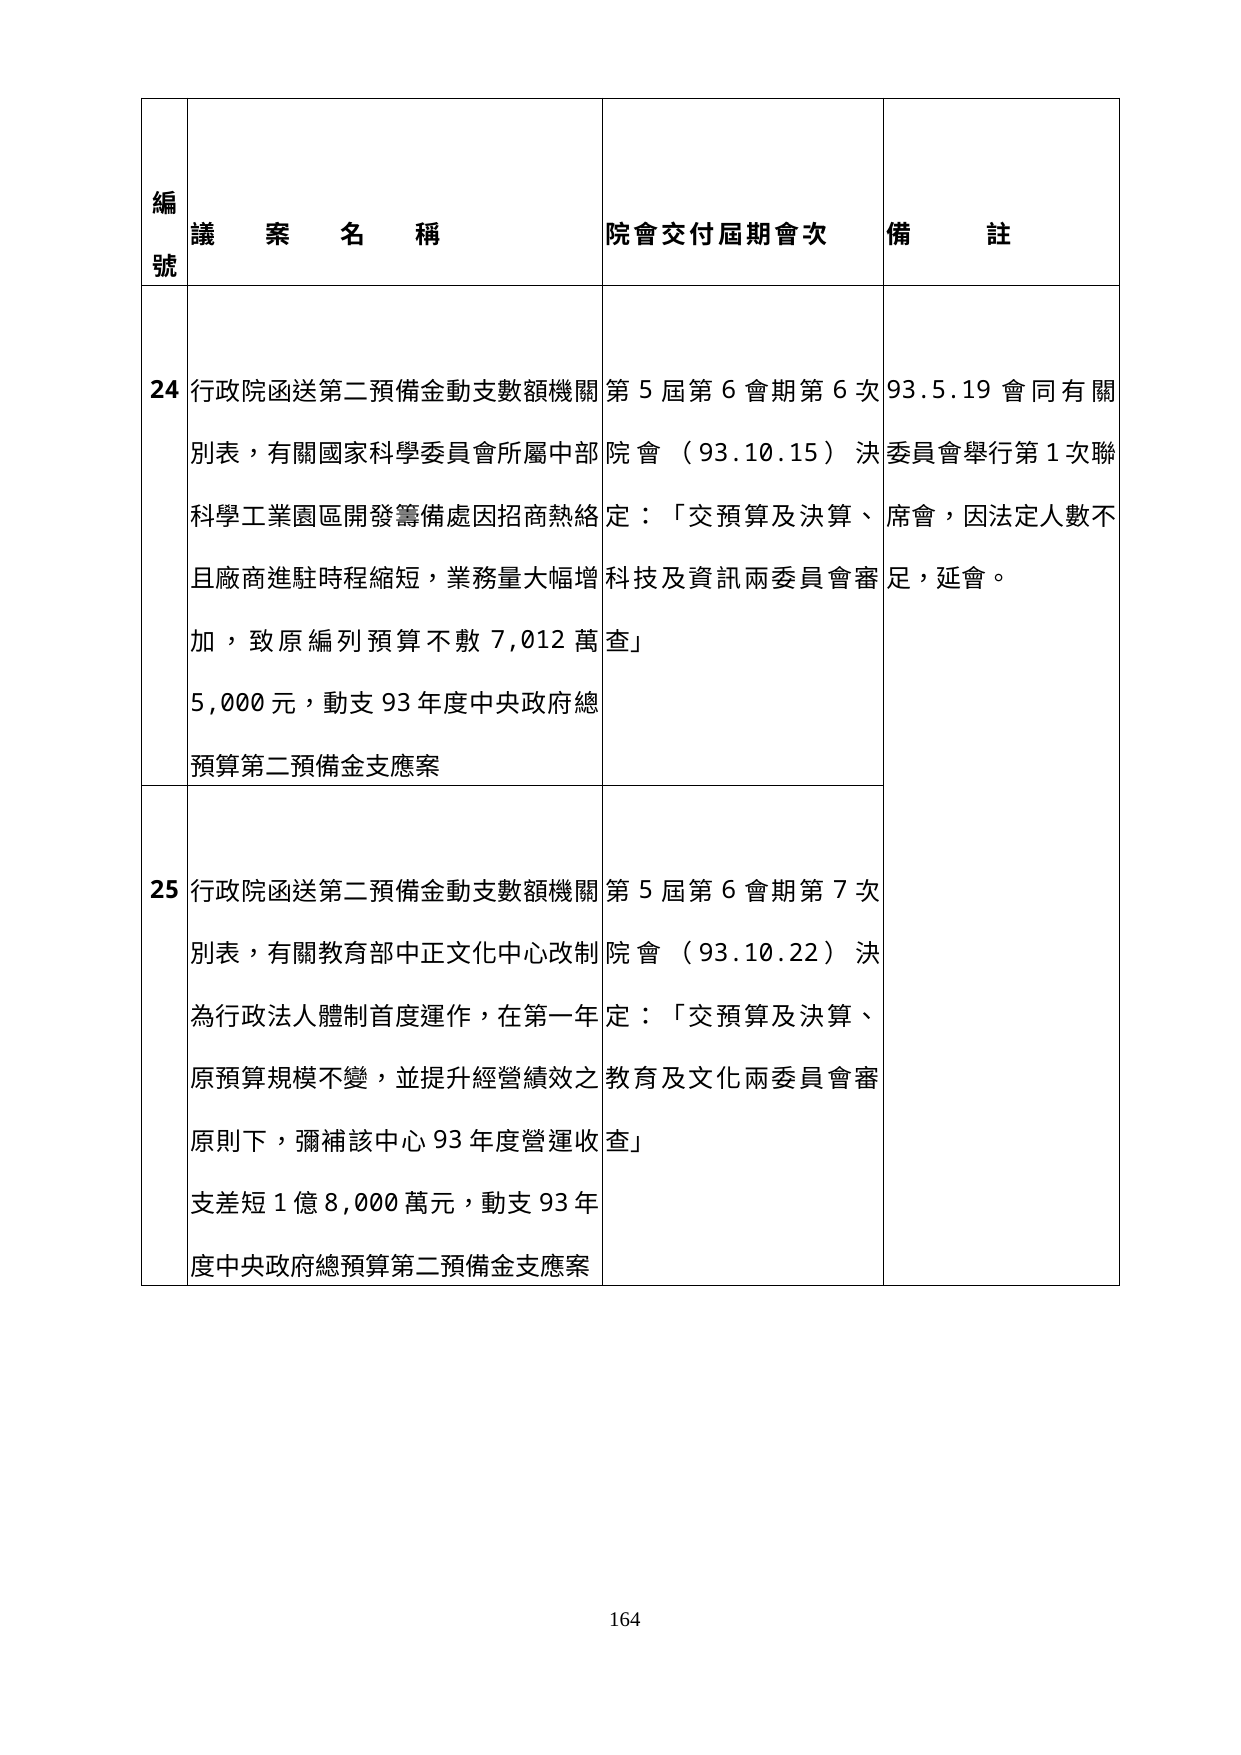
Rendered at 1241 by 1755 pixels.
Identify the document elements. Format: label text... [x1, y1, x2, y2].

table_cell 第5屆第6會期第7次院會（93.10.22）決定：「交預算及決算、教育及文化兩委員會審查」 [603, 786, 883, 1285]
table_header 院會交付屆期會次 [603, 99, 883, 285]
table_cell [142, 786, 187, 1285]
table_header 備 註 [884, 99, 1119, 285]
table_cell 行政院函送第二預備金動支數額機關別表，有關國家科學委員會所屬中部科學工業園區開發籌備處因招商熱絡且廠商進駐時程縮短，業務量大幅增加，致原編列預算不敷7,012萬5,000元，動支93年度中央政府總預算第二預備金支應案 [188, 286, 602, 785]
table_cell 第5屆第6會期第6次院會（93.10.15）決定：「交預算及決算、科技及資訊兩委員會審查」 [603, 286, 883, 785]
table_header 議 案 名 稱 [188, 99, 602, 285]
table_header 編號 [142, 99, 187, 285]
table_cell 93.5.19會同有關委員會舉行第1次聯席會，因法定人數不足，延會。 [884, 286, 1119, 1285]
table_cell 行政院函送第二預備金動支數額機關別表，有關教育部中正文化中心改制為行政法人體制首度運作，在第一年原預算規模不變，並提升經營績效之原則下，彌補該中心93年度營運收支差短1億8,000萬元，動支93年度中央政府總預算第二預備金支應案 [188, 786, 602, 1285]
table_cell [142, 286, 187, 785]
